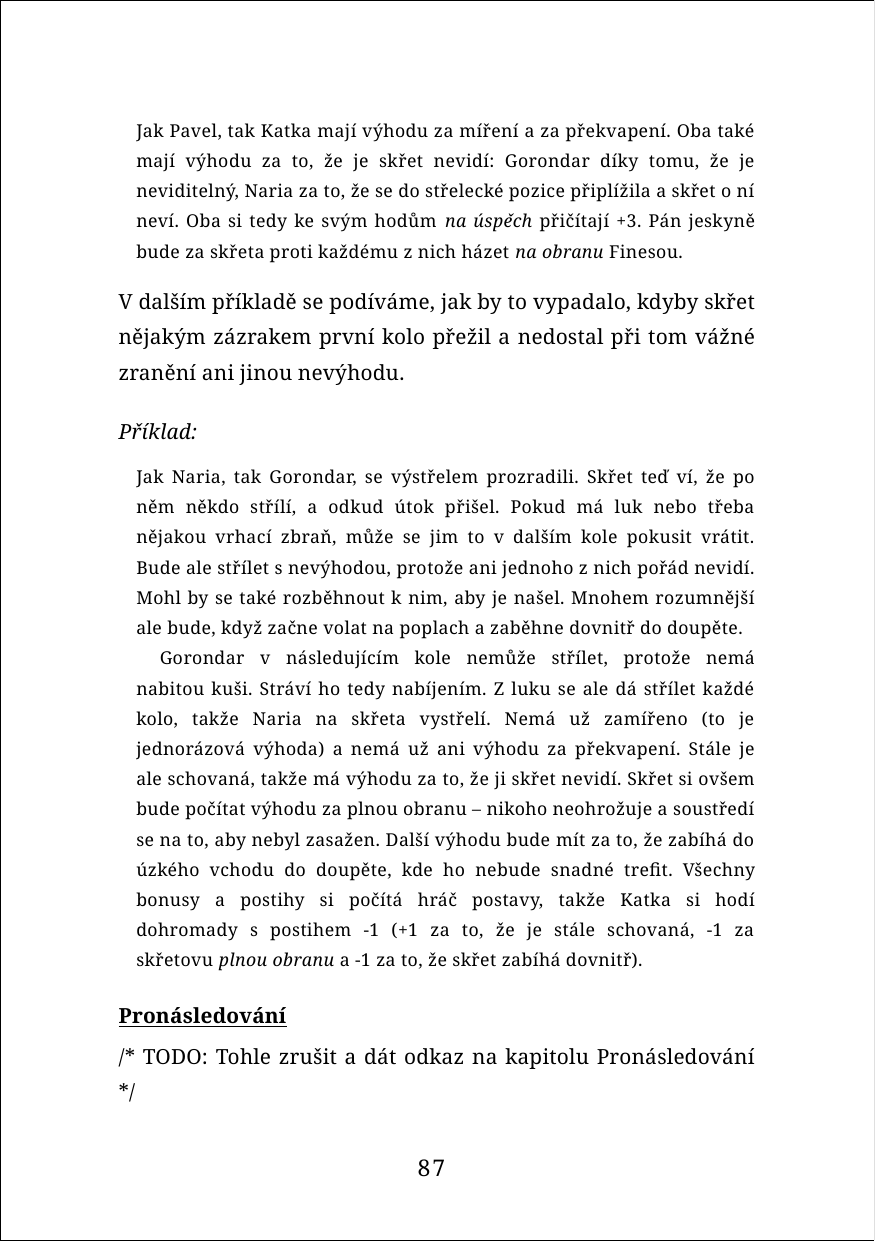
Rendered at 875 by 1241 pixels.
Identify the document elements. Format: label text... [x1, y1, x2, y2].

text V dalším příkladě se podíváme, jak by to vypadalo, kdyby skřet nějakým zázrakem první kolo přežil a nedostal při tom vážné zranění ani jinou nevýhodu. [118, 287, 756, 386]
text Jak Naria, tak Gorondar, se výstřelem prozradili. Skřet teď ví, že po něm někdo střílí, a odkud útok přišel. Pokud má luk nebo třeba nějakou vrhací zbraň, může se jim to v dalším kole pokusit vrátit. Bude ale střílet s nevýhodou, protože ani jednoho z nich pořád nevidí. Mohl by se také rozběhnout k nim, aby je našel. Mnohem rozumnější ale bude, když začne volat na poplach a zaběhne dovnitř do doupěte. Gorondar v následujícím kole nemůže střílet, protože nemá nabitou kuši. Stráví ho tedy nabíjením. Z luku se ale dá střílet každé kolo, takže Naria na skřeta vystřelí. Nemá už zamířeno (to je jednorázová výhoda) a nemá už ani výhodu za překvapení. Stále je ale schovaná, takže má výhodu za to, že ji skřet nevidí. Skřet si ovšem bude počítat výhodu za plnou obranu – nikoho neohrožuje a soustředí se na to, aby nebyl zasažen. Další výhodu bude mít za to, že zabíhá do úzkého vchodu do doupěte, kde ho nebude snadné trefit. Všechny bonusy a postihy si počítá hráč postavy, takže Katka si hodí dohromady s postihem -1 (+1 za to, že je stále schovaná, -1 za skřetovu plnou obranu a -1 za to, že skřet zabíhá dovnitř). [136, 464, 756, 972]
subtitle Pronásledování [118, 1002, 756, 1030]
text /* TODO: Tohle zrušit a dát odkaz na kapitolu Pronásledování */ [118, 1042, 756, 1106]
text Jak Pavel, tak Katka mají výhodu za míření a za překvapení. Oba také mají výhodu za to, že je skřet nevidí: Gorondar díky tomu, že je neviditelný, Naria za to, že se do střelecké pozice připlížila a skřet o ní neví. Oba si tedy ke svým hodům na úspěch přičítají +3. Pán jeskyně bude za skřeta proti každému z nich házet na obranu Finesou. [136, 118, 756, 263]
text Příklad: [118, 417, 756, 446]
